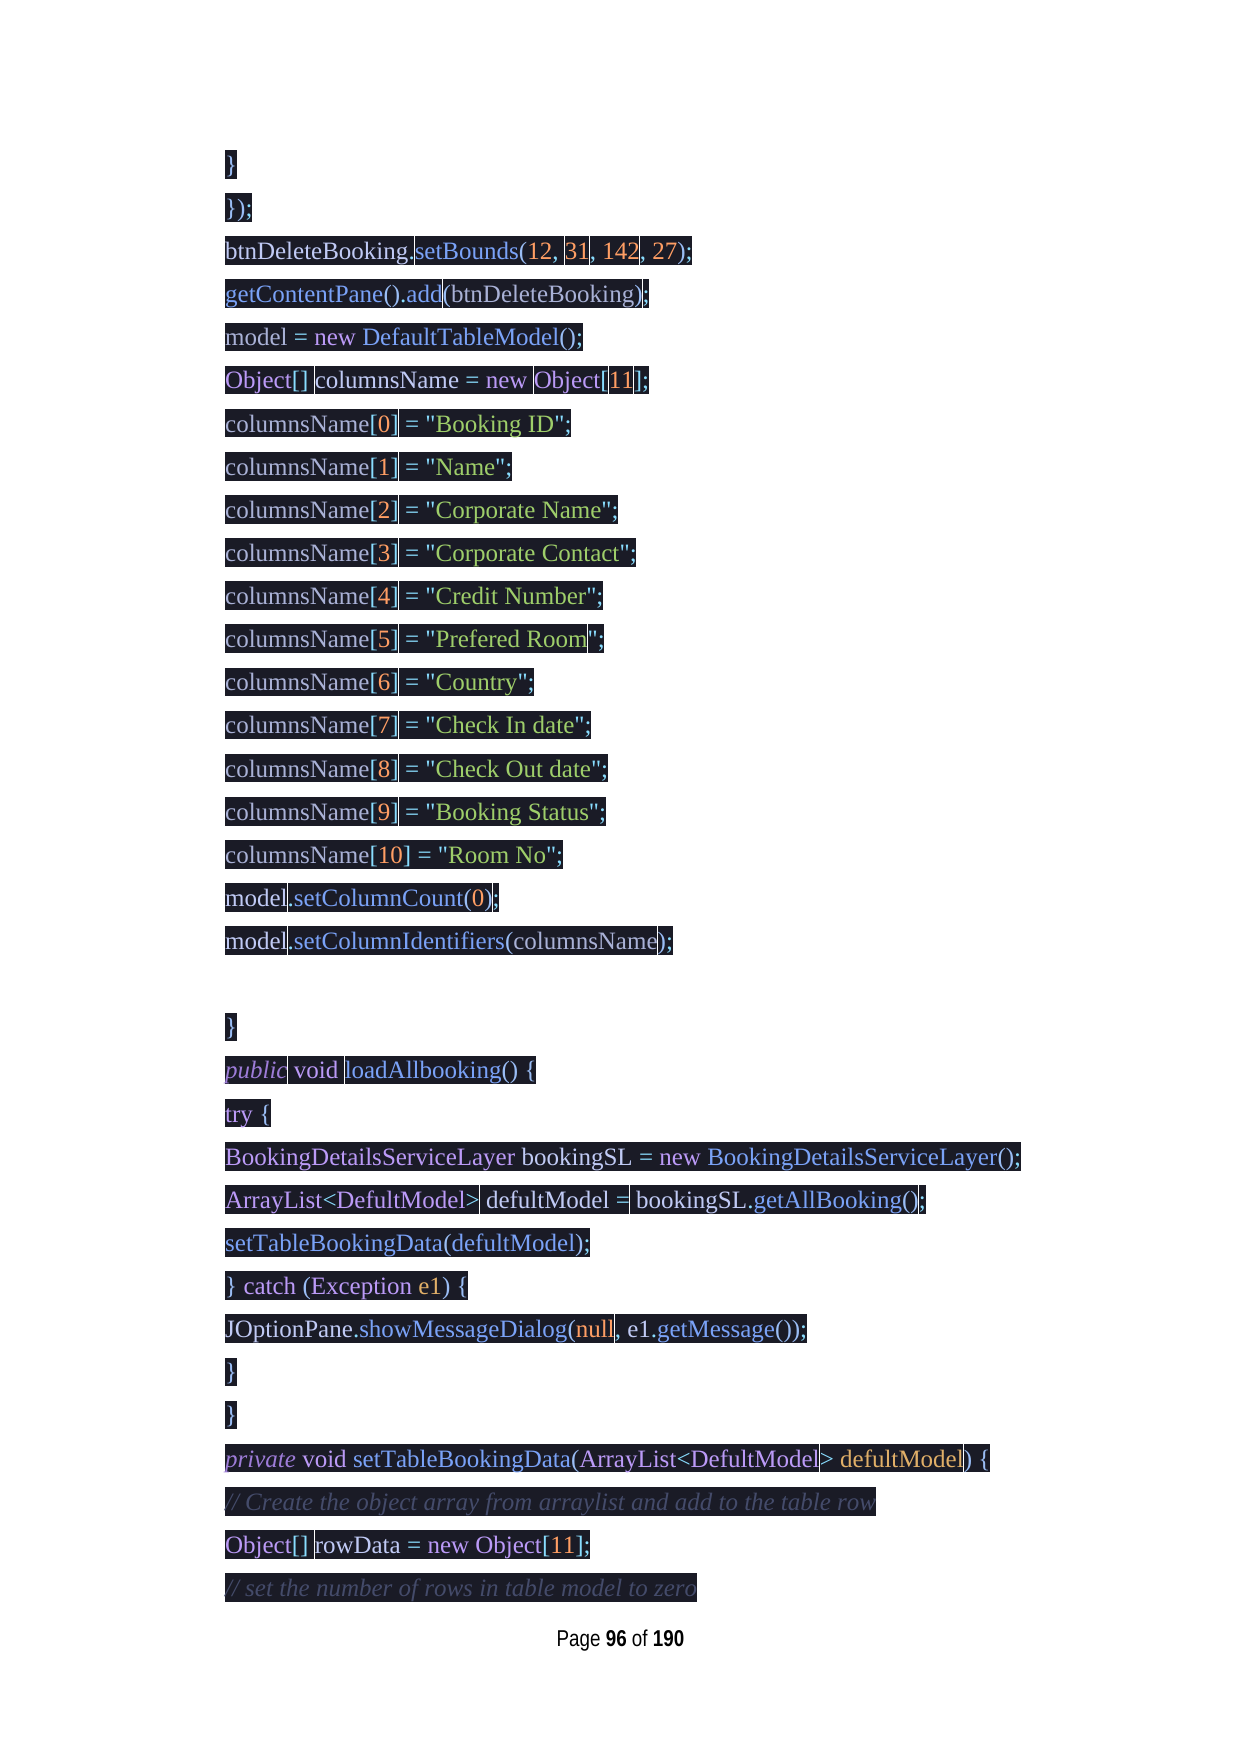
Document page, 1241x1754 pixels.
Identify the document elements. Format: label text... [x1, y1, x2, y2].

text // Create the object array from arraylist and add to the table row [225, 1487, 1090, 1516]
text columnsName[4] = "Credit Number"; [225, 581, 1090, 610]
text } catch (Exception e1) { [225, 1271, 1090, 1300]
text // set the number of rows in table model to zero [225, 1573, 1090, 1602]
text Object[] columnsName = new Object[11]; [225, 366, 1090, 394]
text BookingDetailsServiceLayer bookingSL = new BookingDetailsServiceLayer(); [225, 1142, 1090, 1171]
text } [225, 1012, 1090, 1041]
text columnsName[5] = "Prefered Room"; [225, 624, 1090, 653]
text columnsName[0] = "Booking ID"; [225, 409, 1090, 437]
text columnsName[2] = "Corporate Name"; [225, 495, 1090, 524]
text columnsName[9] = "Booking Status"; [225, 797, 1090, 826]
text btnDeleteBooking.setBounds(12, 31, 142, 27); [225, 236, 1090, 265]
text JOptionPane.showMessageDialog(null, e1.getMessage()); [225, 1314, 1090, 1343]
text } [225, 1401, 1090, 1429]
text }); [225, 193, 1090, 222]
text private void setTableBookingData(ArrayList<DefultModel> defultModel) { [225, 1444, 1090, 1472]
text columnsName[1] = "Name"; [225, 452, 1090, 481]
text ArrayList<DefultModel> defultModel = bookingSL.getAllBooking(); [225, 1185, 1090, 1214]
text model.setColumnIdentifiers(columnsName); [225, 926, 1090, 955]
text public void loadAllbooking() { [225, 1056, 1090, 1084]
text model = new DefaultTableModel(); [225, 322, 1090, 351]
text } [225, 1357, 1090, 1386]
text columnsName[10] = "Room No"; [225, 840, 1090, 869]
text columnsName[6] = "Country"; [225, 667, 1090, 696]
text } [225, 150, 1090, 179]
text columnsName[8] = "Check Out date"; [225, 754, 1090, 782]
text try { [225, 1099, 1090, 1127]
text Object[] rowData = new Object[11]; [225, 1530, 1090, 1559]
text columnsName[3] = "Corporate Contact"; [225, 538, 1090, 567]
text getContentPane().add(btnDeleteBooking); [225, 279, 1090, 308]
text columnsName[7] = "Check In date"; [225, 711, 1090, 739]
text setTableBookingData(defultModel); [225, 1228, 1090, 1257]
text model.setColumnCount(0); [225, 883, 1090, 912]
